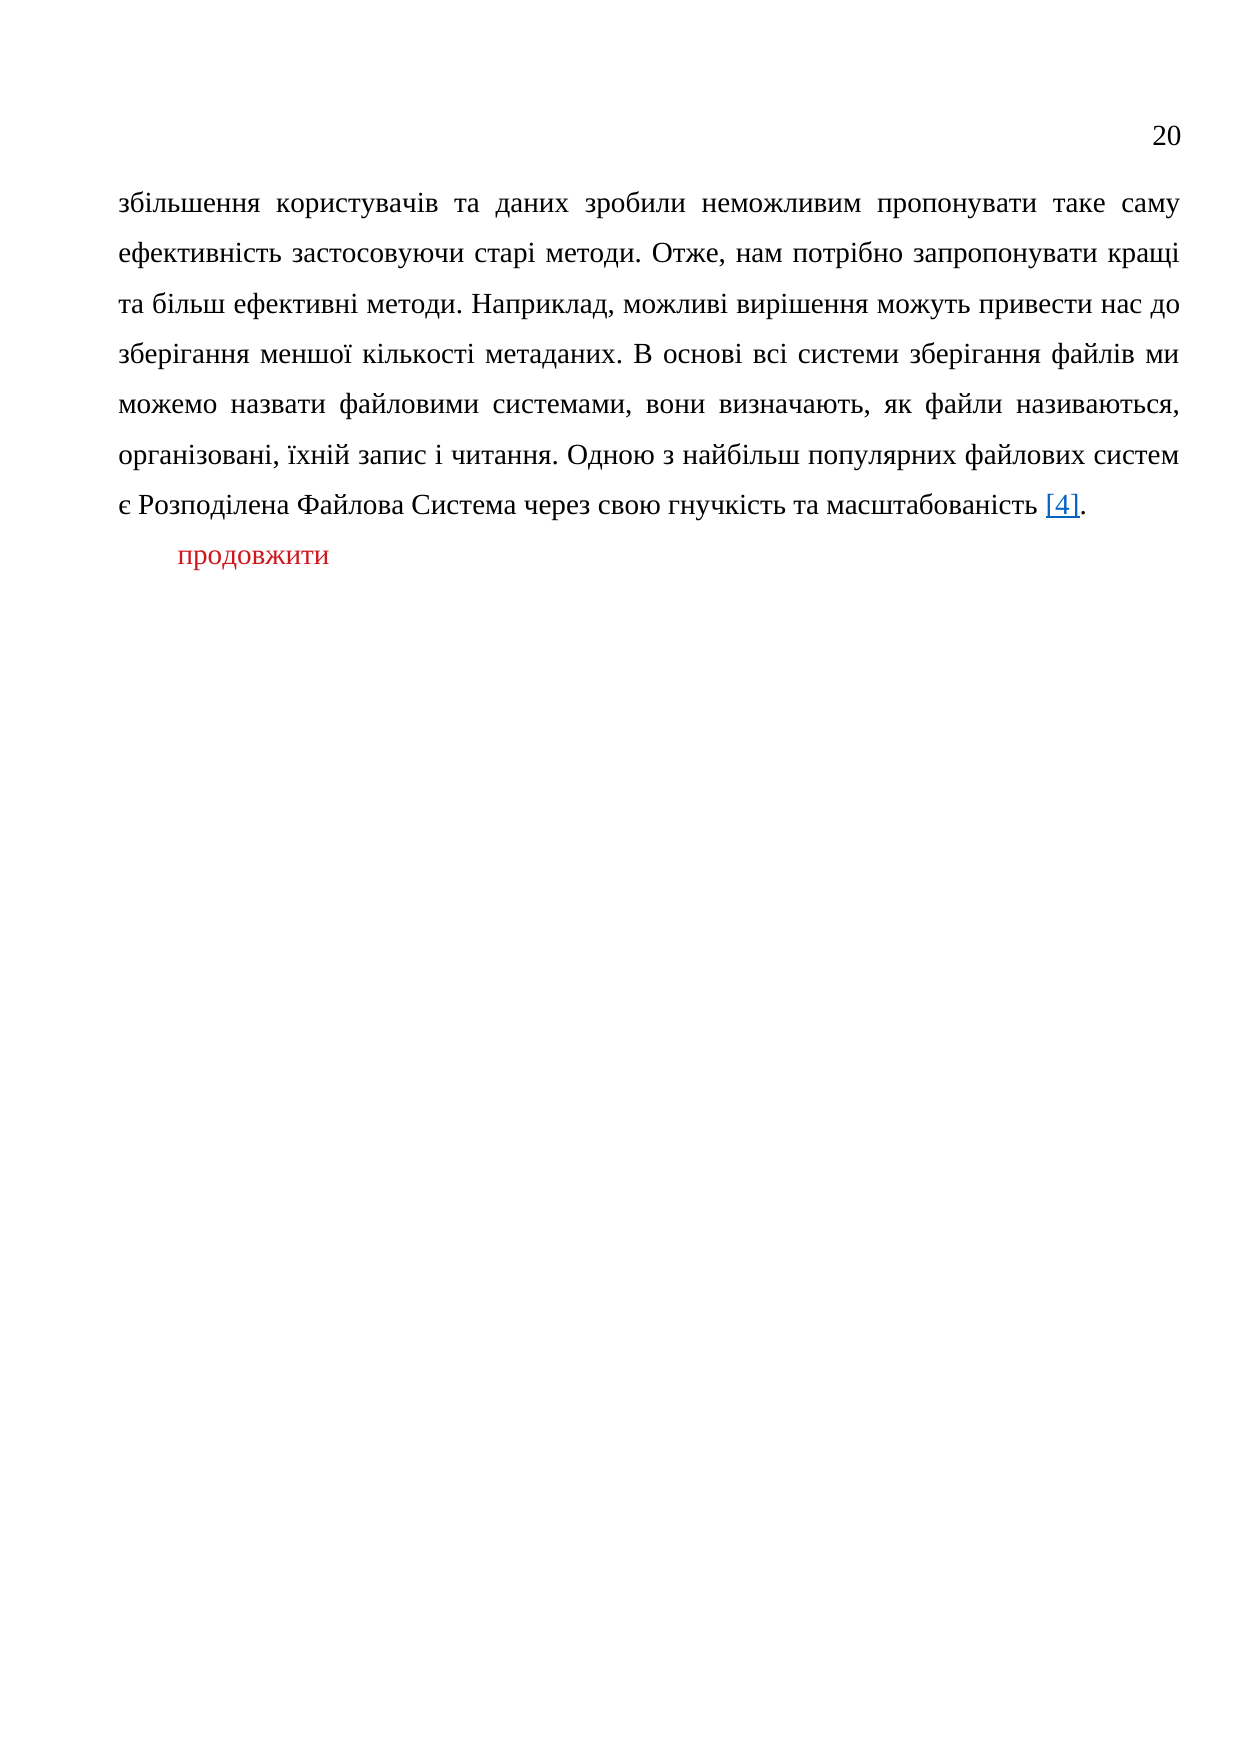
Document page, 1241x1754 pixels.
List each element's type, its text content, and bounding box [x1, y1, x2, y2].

text збільшення користувачів та даних зробили неможливим пропонувати таке саму ефективність застосовуючи старі методи. Отже, нам потрібно запропонувати кращі та більш ефективні методи. Наприклад, можливі вирішення можуть привести нас до зберігання меншої кількості метаданих. В основі всі системи зберігання файлів ми можемо назвати файловими системами, вони визначають, як файли називаються, організовані, їхній запис і читання. Одною з найбільш популярних файлових систем є Розподілена Файлова Система через свою гнучкість та масштабованість [4]. [118, 185, 1181, 521]
text продовжити [118, 537, 1181, 571]
